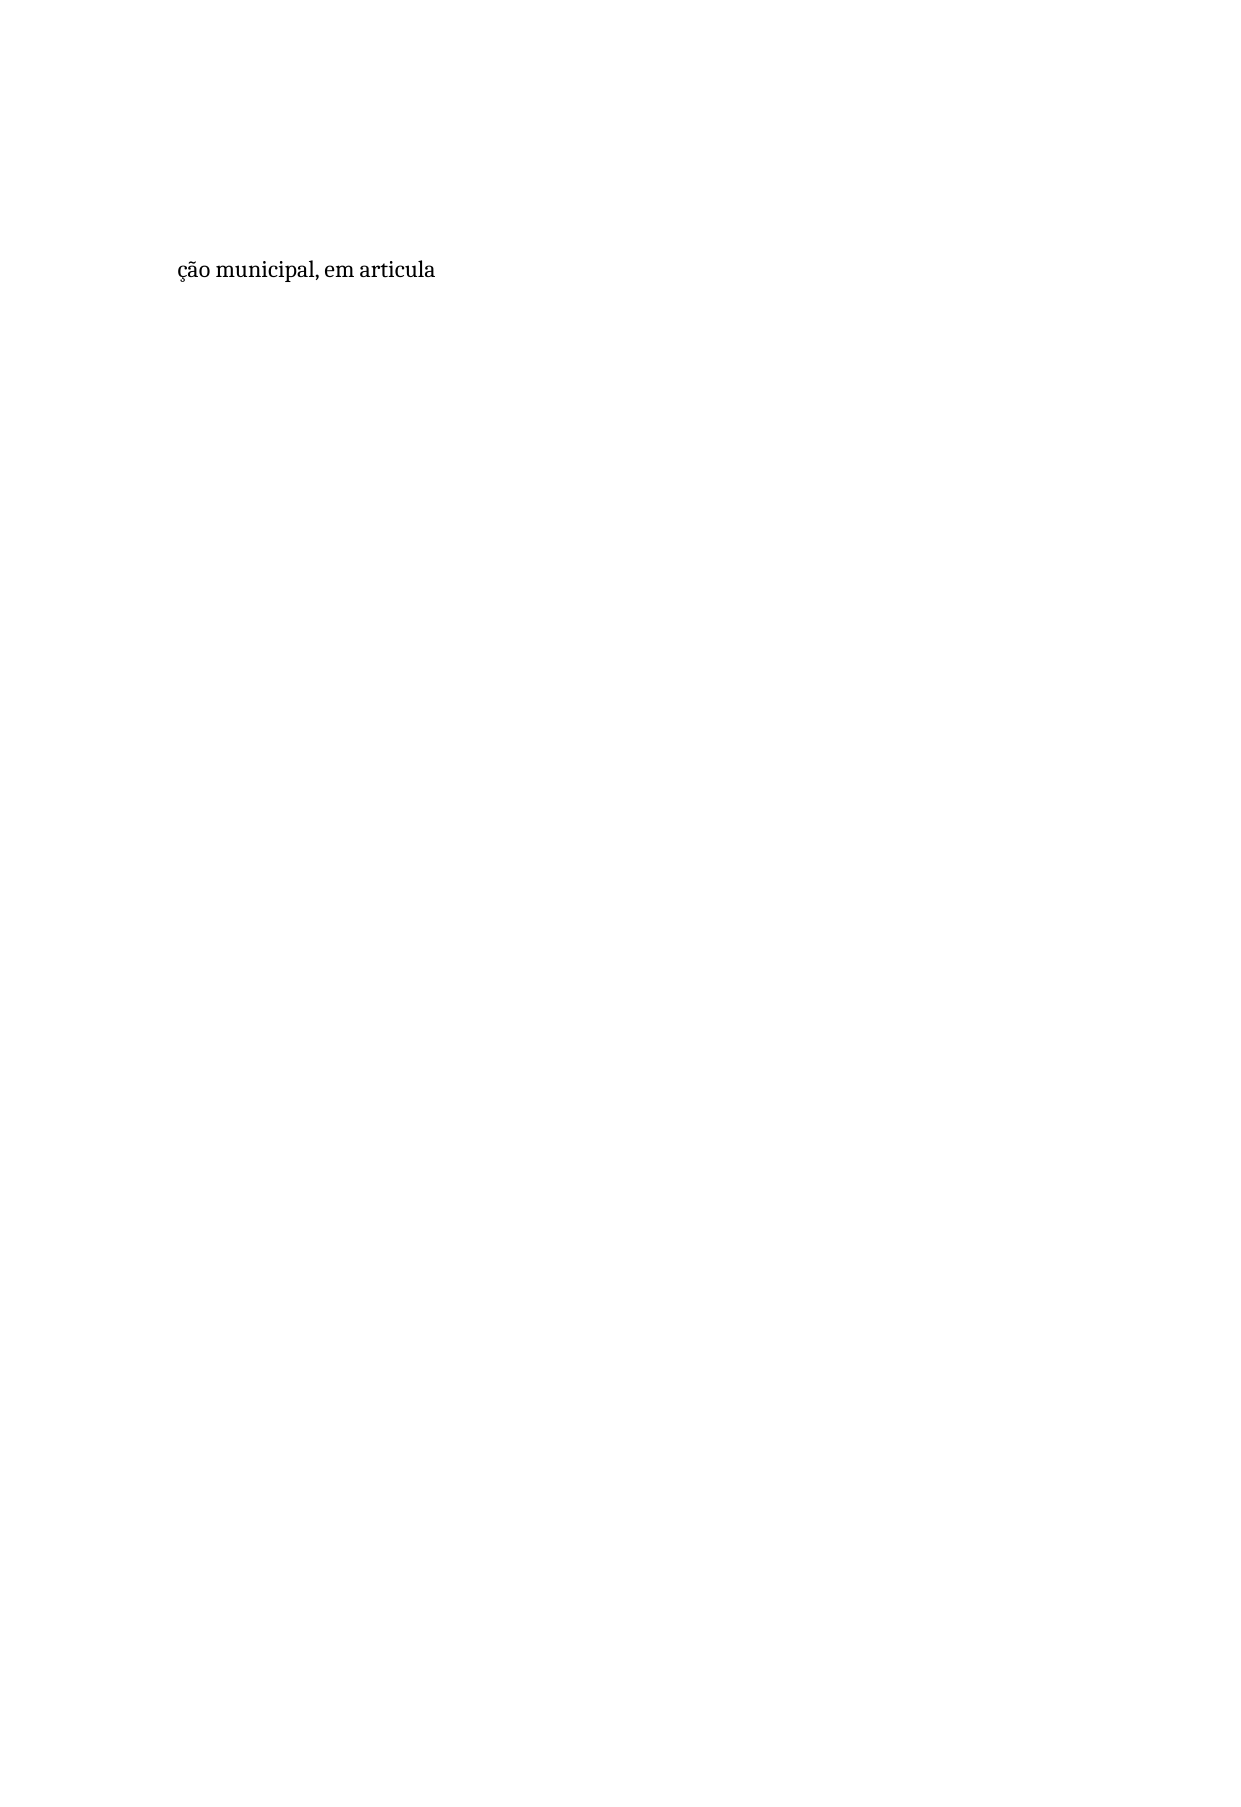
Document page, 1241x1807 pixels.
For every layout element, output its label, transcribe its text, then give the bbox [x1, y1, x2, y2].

text ção municipal, em articula [177, 255, 1069, 283]
